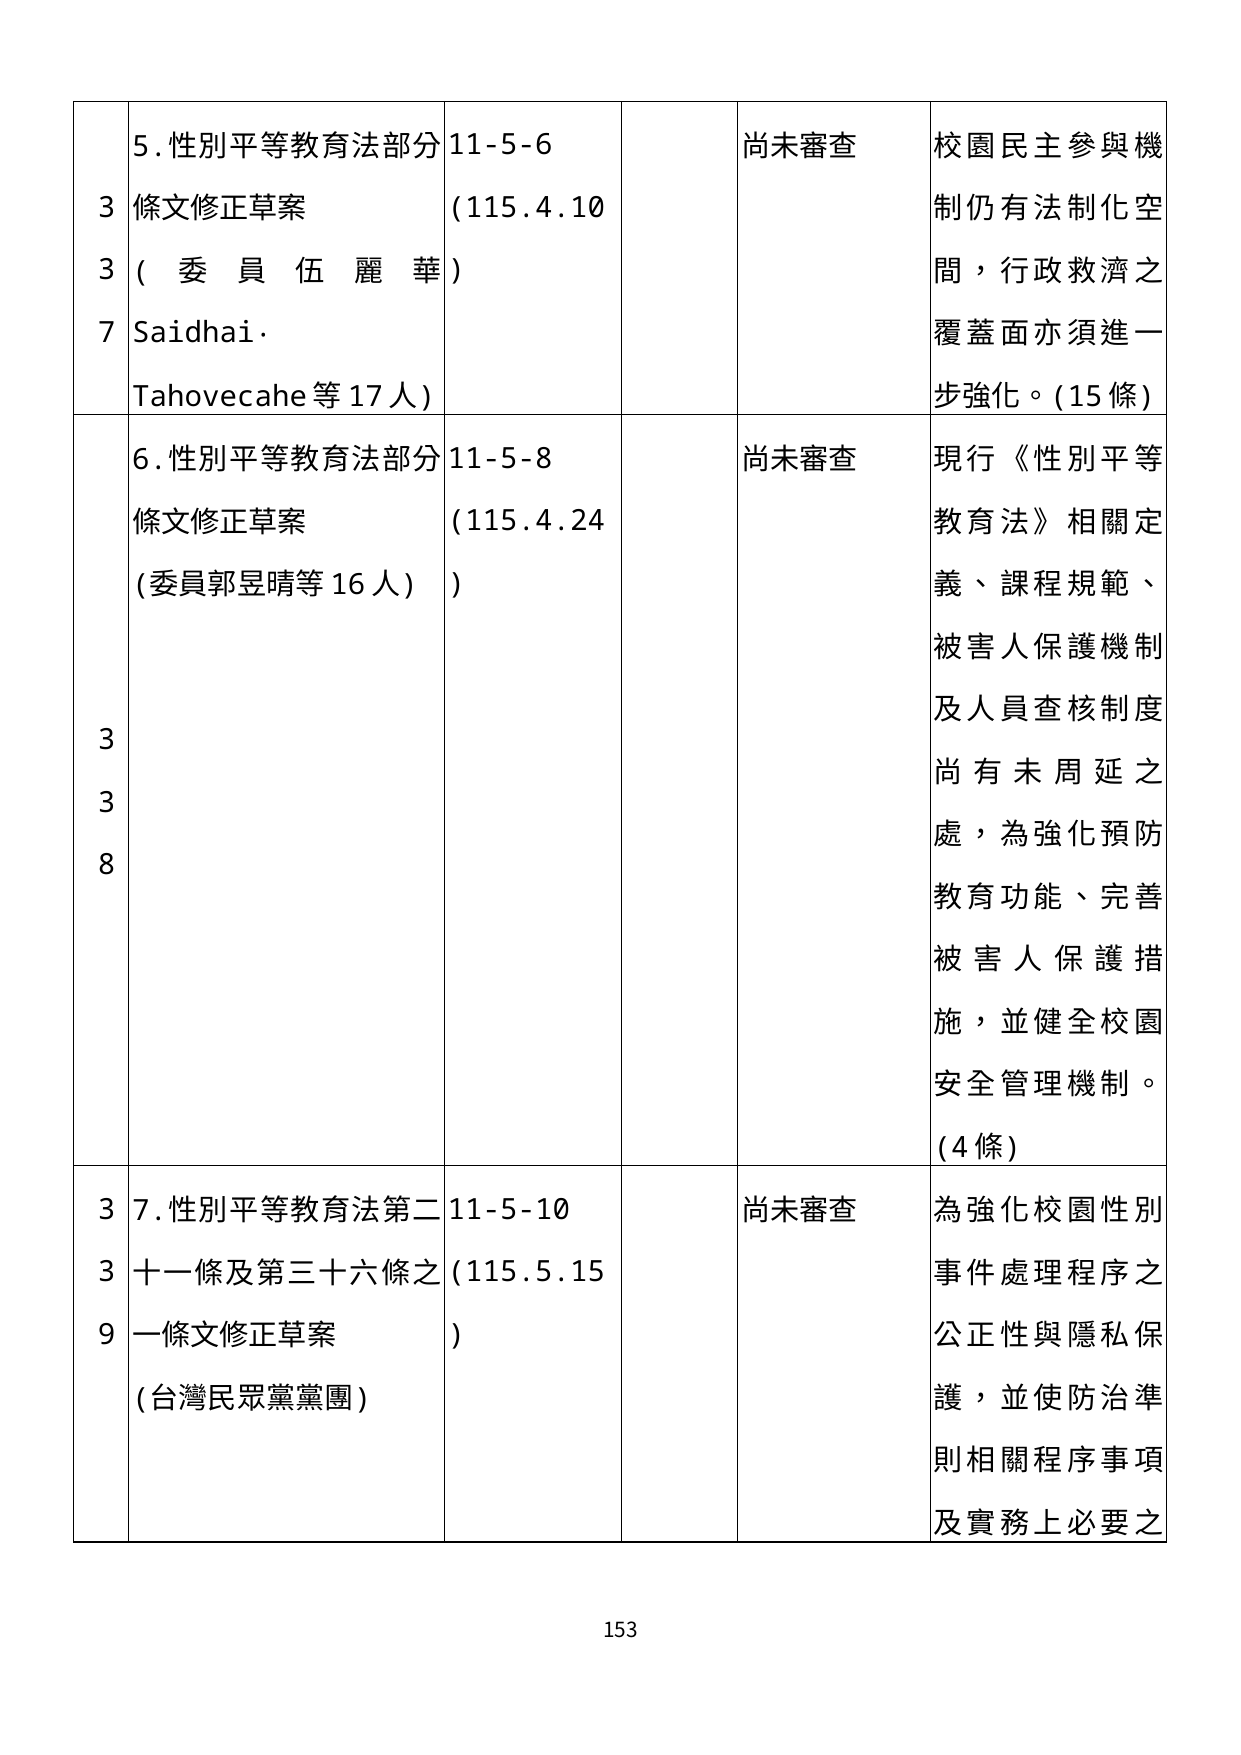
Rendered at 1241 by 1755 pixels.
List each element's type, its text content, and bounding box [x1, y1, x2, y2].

table_cell 7.性別平等教育法第二十一條及第三十六條之一條文修正草案 (台灣民眾黨黨團) [129, 1166, 444, 1541]
table_cell 校園民主參與機制仍有法制化空間，行政救濟之覆蓋面亦須進一步強化。(15條) [931, 102, 1166, 414]
table_cell [74, 415, 128, 1165]
table_cell 尚未審查 [738, 415, 930, 1165]
table_cell [74, 1166, 128, 1541]
table_cell 11-5-10 (115.5.15) [445, 1166, 621, 1541]
table_cell 6.性別平等教育法部分條文修正草案 (委員郭昱晴等16人) [129, 415, 444, 1165]
table_cell 尚未審查 [738, 102, 930, 414]
table_cell [622, 1166, 737, 1541]
table_cell [622, 102, 737, 414]
table_cell 為強化校園性別事件處理程序之公正性與隱私保護，並使防治準則相關程序事項及實務上必要之 [931, 1166, 1166, 1541]
table_cell [74, 102, 128, 414]
table_cell 尚未審查 [738, 1166, 930, 1541]
table_cell 11-5-6 (115.4.10) [445, 102, 621, 414]
table_cell 5.性別平等教育法部分條文修正草案 (委員伍麗華 Saidhai‧Tahovecahe等17人) [129, 102, 444, 414]
table_cell [622, 415, 737, 1165]
table_cell 現行《性別平等教育法》相關定義、課程規範、被害人保護機制及人員查核制度尚有未周延之處，為強化預防教育功能、完善被害人保護措施，並健全校園安全管理機制。(4條) [931, 415, 1166, 1165]
table_cell 11-5-8 (115.4.24) [445, 415, 621, 1165]
